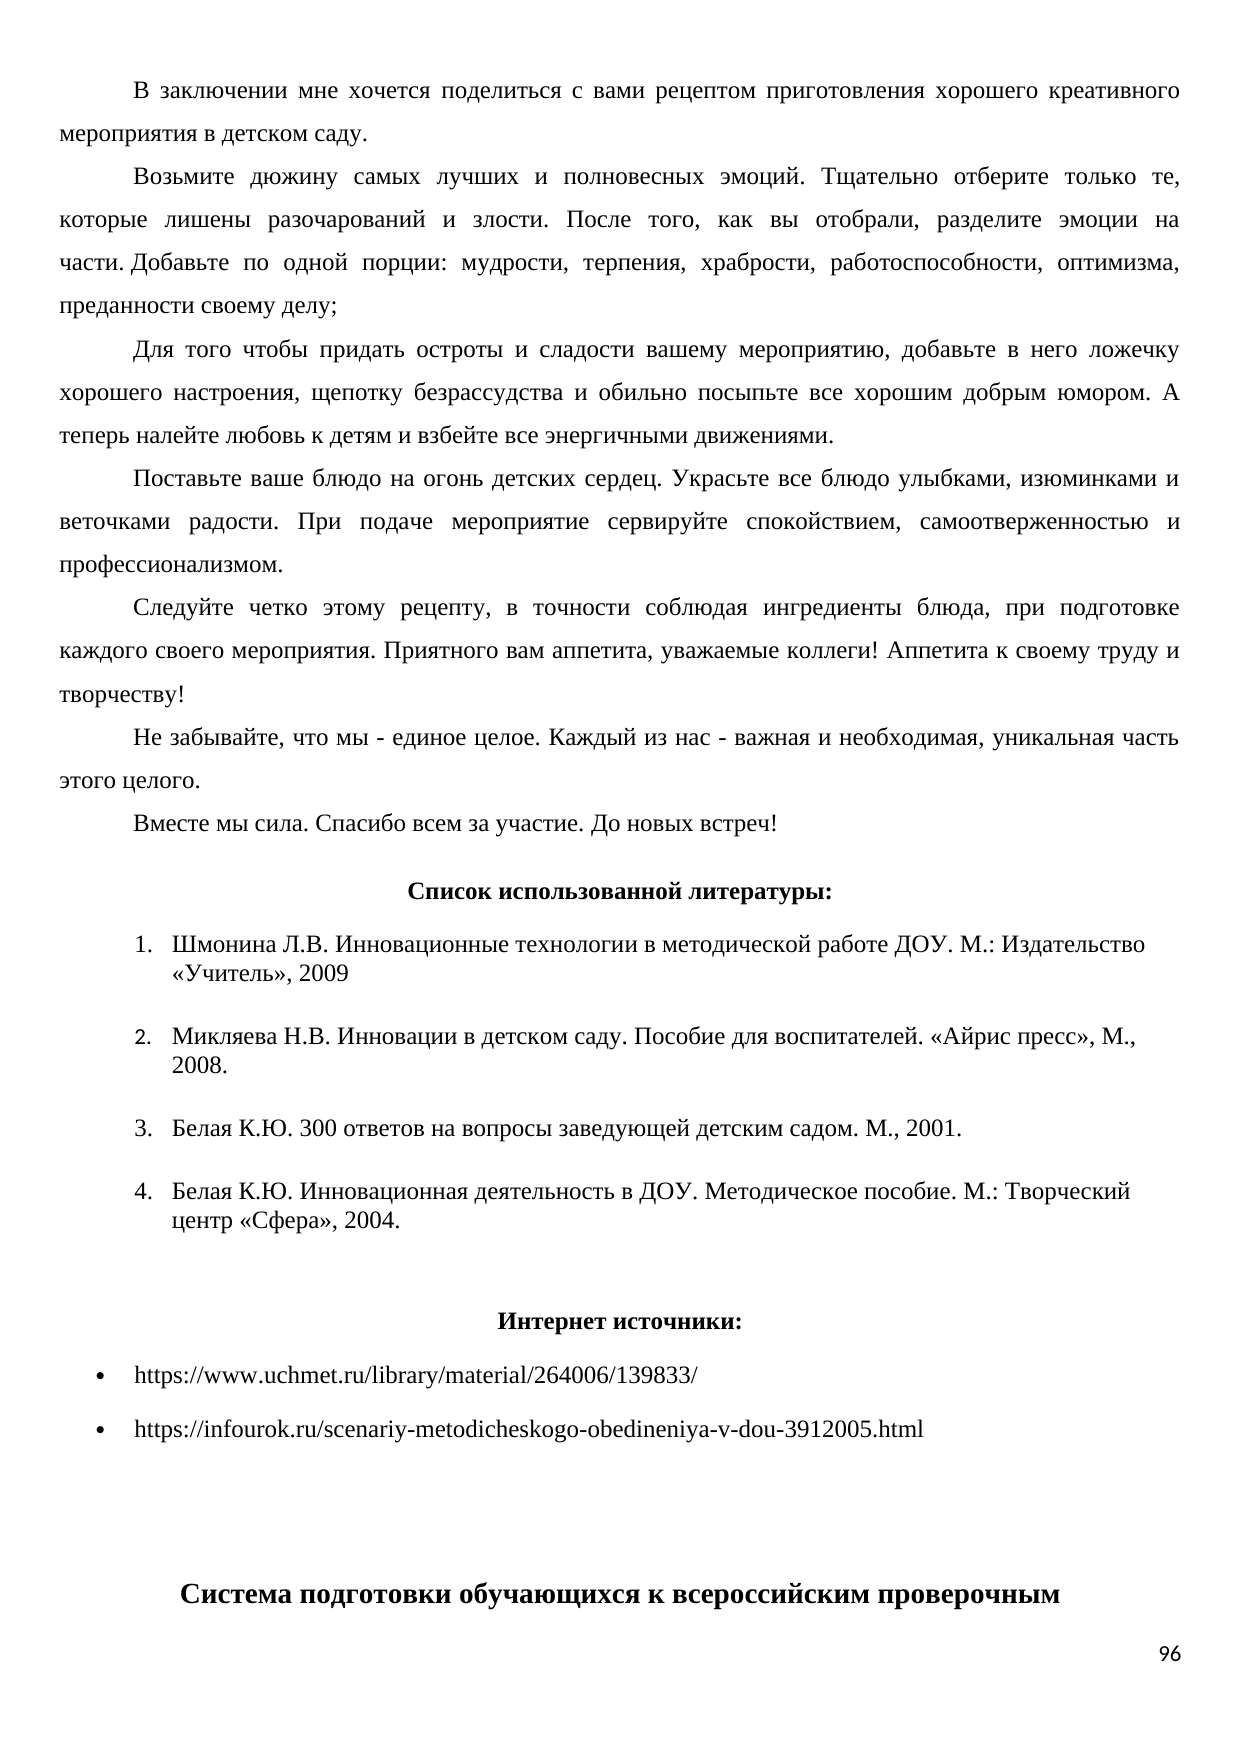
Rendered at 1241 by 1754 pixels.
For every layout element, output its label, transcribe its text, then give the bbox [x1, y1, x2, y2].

text Вместе мы сила. Спасибо всем за участие. До новых встреч! [59, 808, 1181, 837]
list Белая К.Ю. Инновационная деятельность в ДОУ. Методическое пособие. М.: Творческий центр «Сфера», 2004. [134, 1176, 1181, 1234]
text В заключении мне хочется поделиться с вами рецептом приготовления хорошего креативного мероприятия в детском саду. [59, 75, 1181, 147]
text Не забывайте, что мы - единое целое. Каждый из нас - важная и необходимая, уникальная часть этого целого. [59, 722, 1181, 794]
list https://infourok.ru/scenariy-metodicheskogo-obedineniya-v-dou-3912005.html [97, 1414, 1181, 1443]
text Интернет источники: [59, 1306, 1181, 1335]
text Система подготовки обучающихся к всероссийским проверочным [59, 1576, 1181, 1609]
text Список использованной литературы: [130, 876, 1110, 905]
list Шмонина Л.В. Инновационные технологии в методической работе ДОУ. М.: Издательство «Учитель», 2009 [134, 929, 1181, 987]
list https://www.uchmet.ru/library/material/264006/139833/ [97, 1360, 1181, 1389]
list Микляева Н.В. Инновации в детском саду. Пособие для воспитателей. «Айрис пресс», М., 2008. [134, 1021, 1181, 1079]
text Возьмите дюжину самых лучших и полновесных эмоций. Тщательно отберите только те, которые лишены разочарований и злости. После того, как вы отобрали, разделите эмоции на части. Добавьте по одной порции: мудрости, терпения, храбрости, работоспособности, оптимизма, преданности своему делу; [59, 161, 1181, 319]
text Для того чтобы придать остроты и сладости вашему мероприятию, добавьте в него ложечку хорошего настроения, щепотку безрассудства и обильно посыпьте все хорошим добрым юмором. А теперь налейте любовь к детям и взбейте все энергичными движениями. [59, 334, 1181, 449]
list Белая К.Ю. 300 ответов на вопросы заведующей детским садом. М., 2001. [134, 1113, 1181, 1142]
text Следуйте четко этому рецепту, в точности соблюдая ингредиенты блюда, при подготовке каждого своего мероприятия. Приятного вам аппетита, уважаемые коллеги! Аппетита к своему труду и творчеству! [59, 592, 1181, 707]
text Поставьте ваше блюдо на огонь детских сердец. Украсьте все блюдо улыбками, изюминками и веточками радости. При подаче мероприятие сервируйте спокойствием, самоотверженностью и профессионализмом. [59, 463, 1181, 578]
